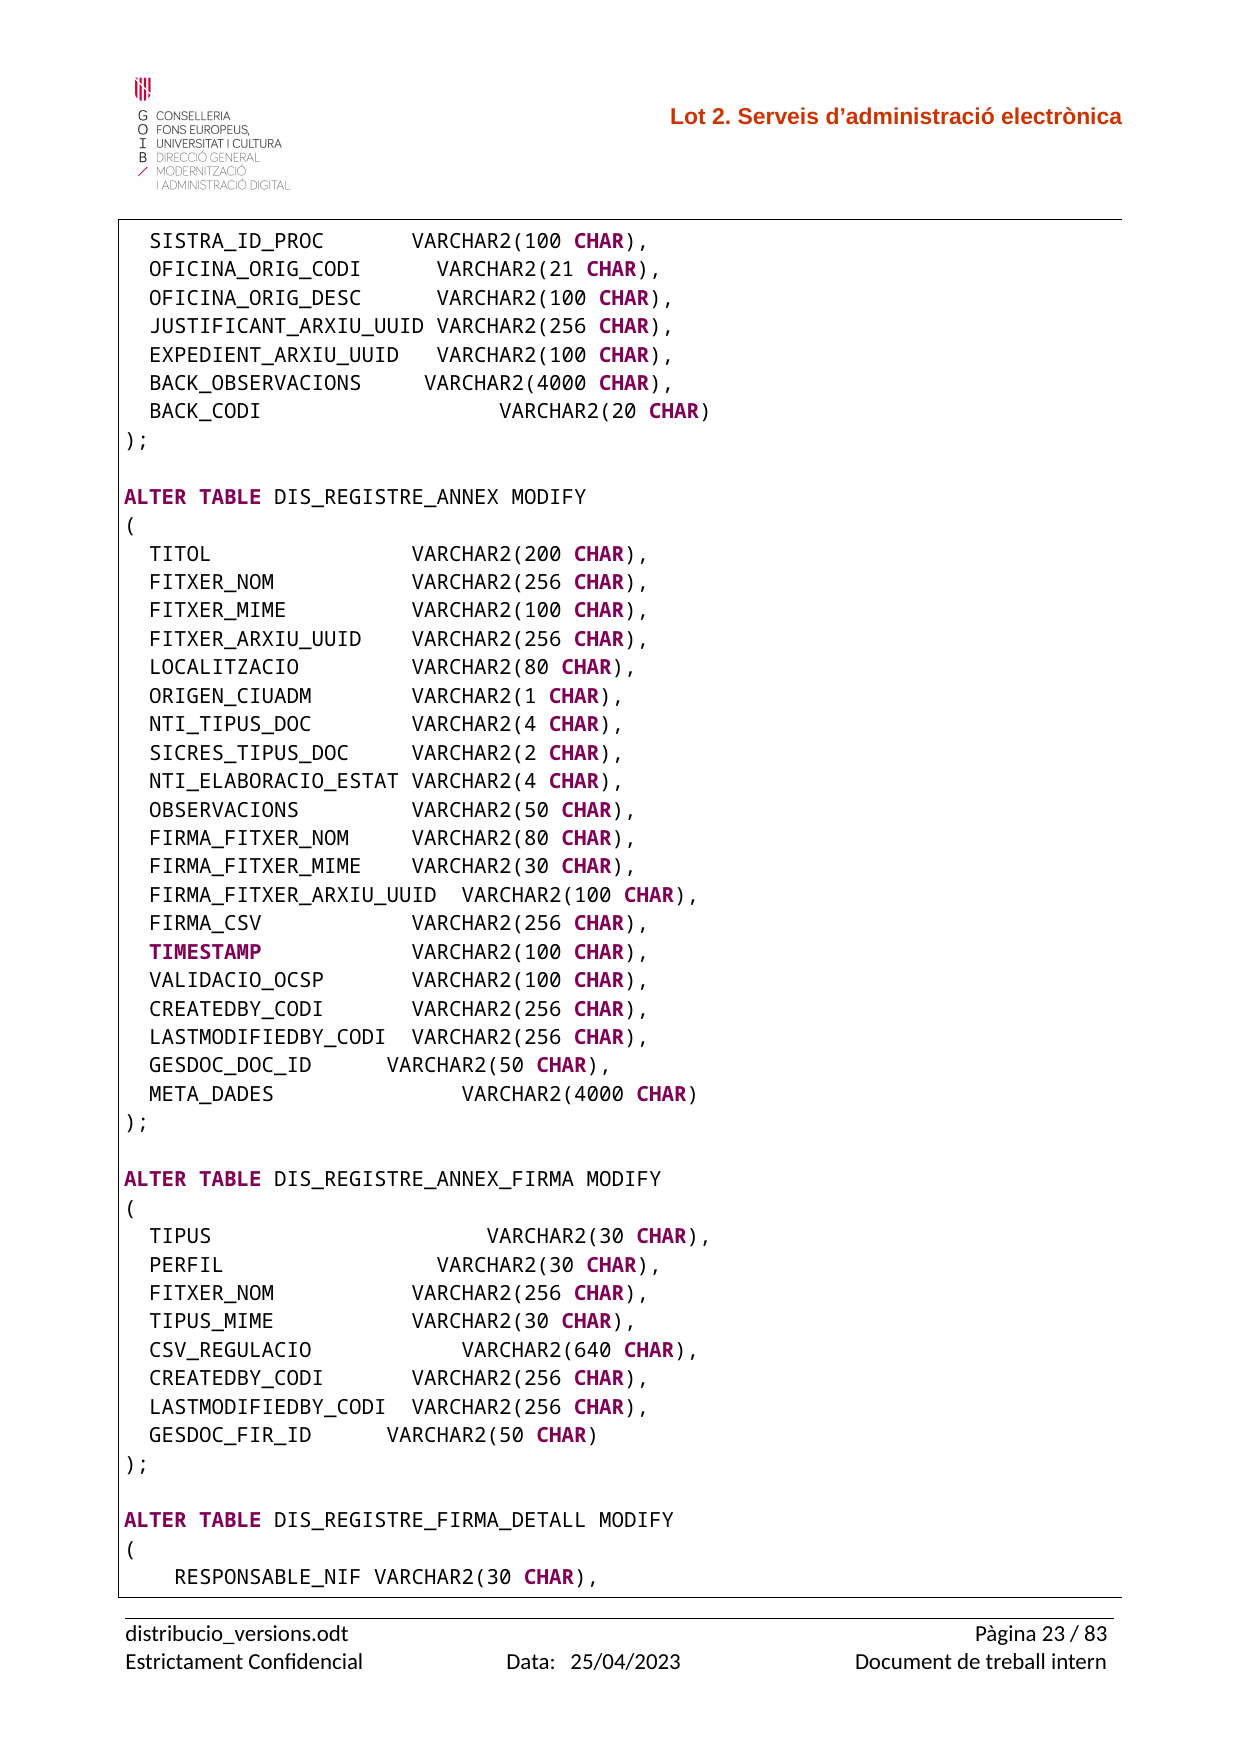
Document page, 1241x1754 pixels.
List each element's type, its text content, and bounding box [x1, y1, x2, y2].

table_header SISTRA_ID_PROC VARCHAR2(100 CHAR), OFICINA_ORIG_CODI VARCHAR2(21 CHAR), OFICINA_ORIG_DESC VARCHAR2(100 CHAR), JUSTIFICANT_ARXIU_UUID VARCHAR2(256 CHAR), EXPEDIENT_ARXIU_UUID VARCHAR2(100 CHAR), BACK_OBSERVACIONS VARCHAR2(4000 CHAR), BACK_CODI VARCHAR2(20 CHAR) ); ALTER TABLE DIS_REGISTRE_ANNEX MODIFY ( TITOL VARCHAR2(200 CHAR), FITXER_NOM VARCHAR2(256 CHAR), FITXER_MIME VARCHAR2(100 CHAR), FITXER_ARXIU_UUID VARCHAR2(256 CHAR), LOCALITZACIO VARCHAR2(80 CHAR), ORIGEN_CIUADM VARCHAR2(1 CHAR), NTI_TIPUS_DOC VARCHAR2(4 CHAR), SICRES_TIPUS_DOC VARCHAR2(2 CHAR), NTI_ELABORACIO_ESTAT VARCHAR2(4 CHAR), OBSERVACIONS VARCHAR2(50 CHAR), FIRMA_FITXER_NOM VARCHAR2(80 CHAR), FIRMA_FITXER_MIME VARCHAR2(30 CHAR), FIRMA_FITXER_ARXIU_UUID VARCHAR2(100 CHAR), FIRMA_CSV VARCHAR2(256 CHAR), TIMESTAMP VARCHAR2(100 CHAR), VALIDACIO_OCSP VARCHAR2(100 CHAR), CREATEDBY_CODI VARCHAR2(256 CHAR), LASTMODIFIEDBY_CODI VARCHAR2(256 CHAR), GESDOC_DOC_ID VARCHAR2(50 CHAR), META_DADES VARCHAR2(4000 CHAR) ); ALTER TABLE DIS_REGISTRE_ANNEX_FIRMA MODIFY ( TIPUS VARCHAR2(30 CHAR), PERFIL VARCHAR2(30 CHAR), FITXER_NOM VARCHAR2(256 CHAR), TIPUS_MIME VARCHAR2(30 CHAR), CSV_REGULACIO VARCHAR2(640 CHAR), CREATEDBY_CODI VARCHAR2(256 CHAR), LASTMODIFIEDBY_CODI VARCHAR2(256 CHAR), GESDOC_FIR_ID VARCHAR2(50 CHAR) ); ALTER TABLE DIS_REGISTRE_FIRMA_DETALL MODIFY ( RESPONSABLE_NIF VARCHAR2(30 CHAR), [119, 220, 1122, 1597]
picture [126, 70, 299, 197]
